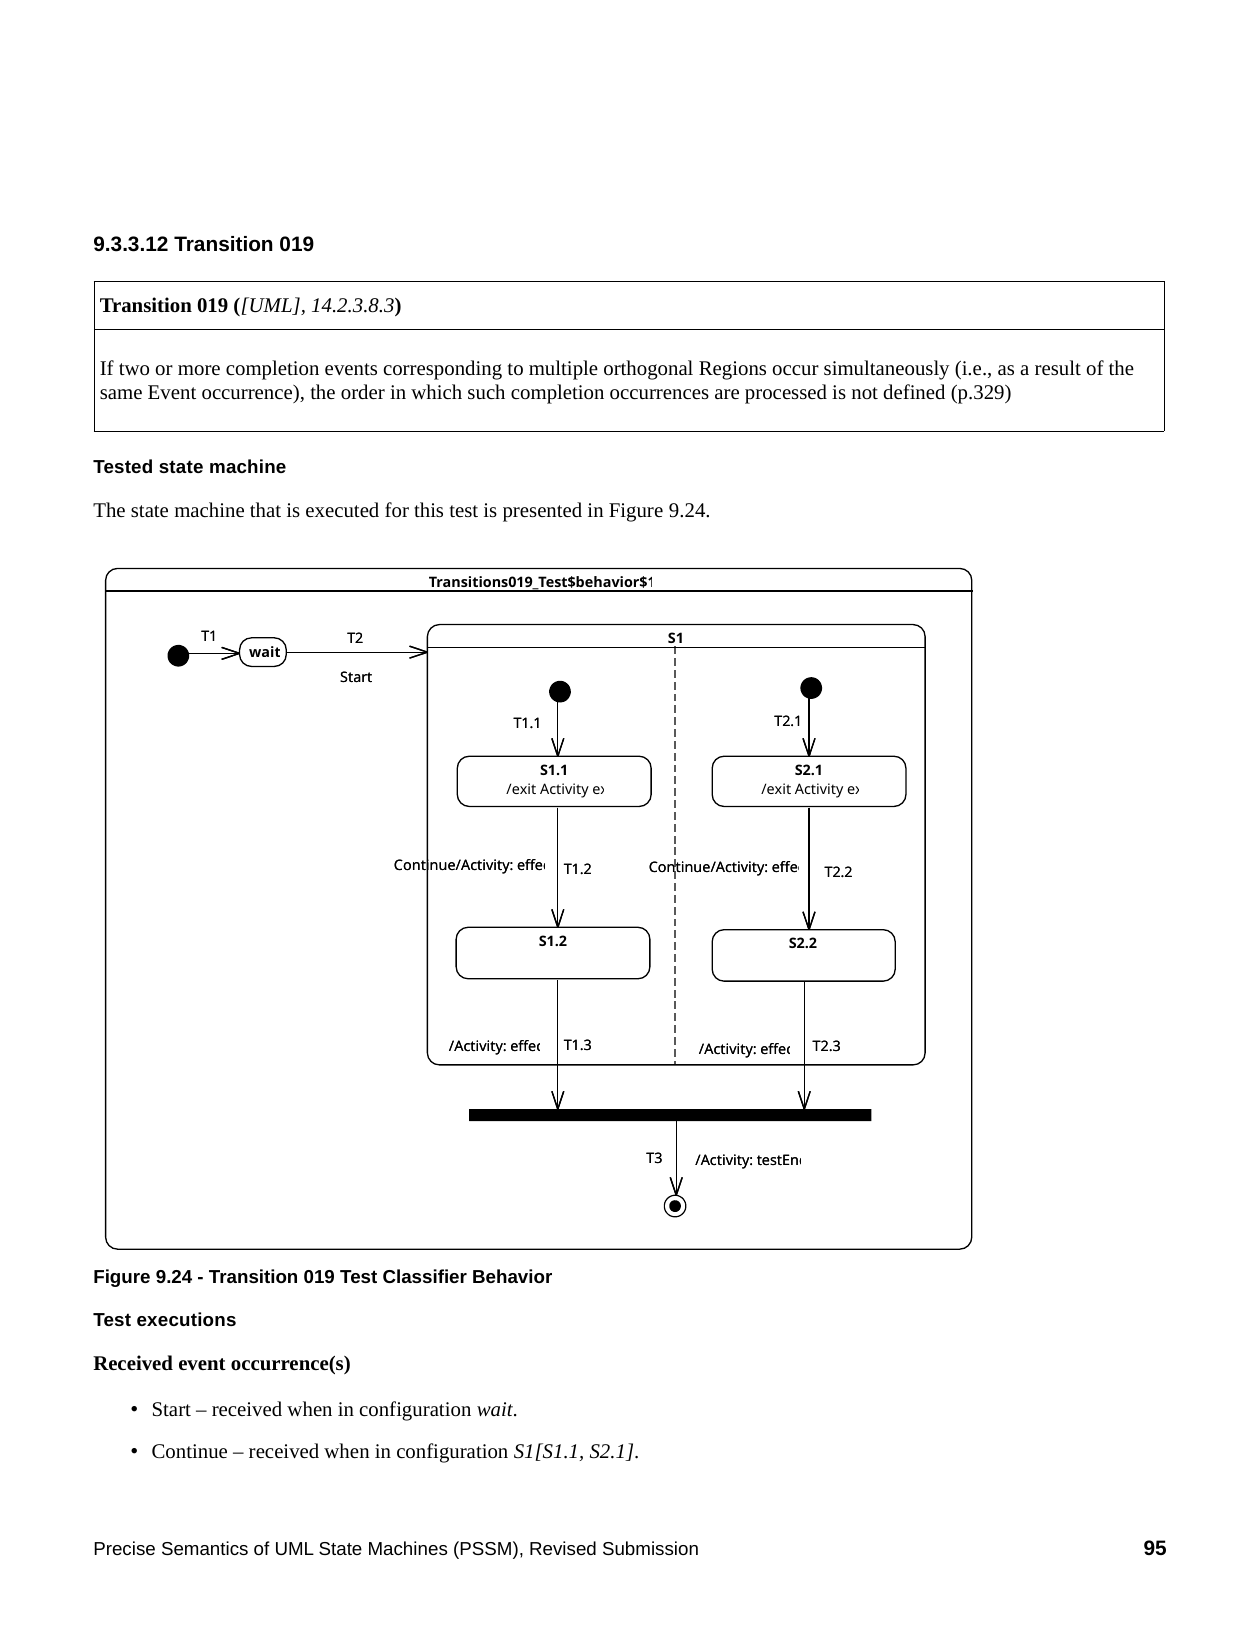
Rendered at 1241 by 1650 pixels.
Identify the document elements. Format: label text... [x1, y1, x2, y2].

table_header Transition 019 ([UML], 14.2.3.8.3) [95, 282, 1164, 329]
text Received event occurrence(s) [93, 1351, 1164, 1375]
text Figure 9.24 - Transition 019 Test Classifier Behavior [93, 556, 986, 1288]
subtitle Tested state machine [93, 456, 1164, 477]
list Continue – received when in configuration S1[S1.1, S2.1]. [131, 1438, 1164, 1463]
subtitle Test executions [93, 543, 1164, 1330]
table_cell If two or more completion events corresponding to multiple orthogonal Regions occur simultaneously (i.e., as a result of the same Event occurrence), the order in which such completion occurrences are processed is not defined (p.329) [95, 330, 1164, 431]
subtitle Transition 019 [93, 231, 1164, 256]
list Start – received when in configuration wait. [131, 1396, 1164, 1421]
text The state machine that is executed for this test is presented in Figure 9.24. [93, 498, 1164, 522]
